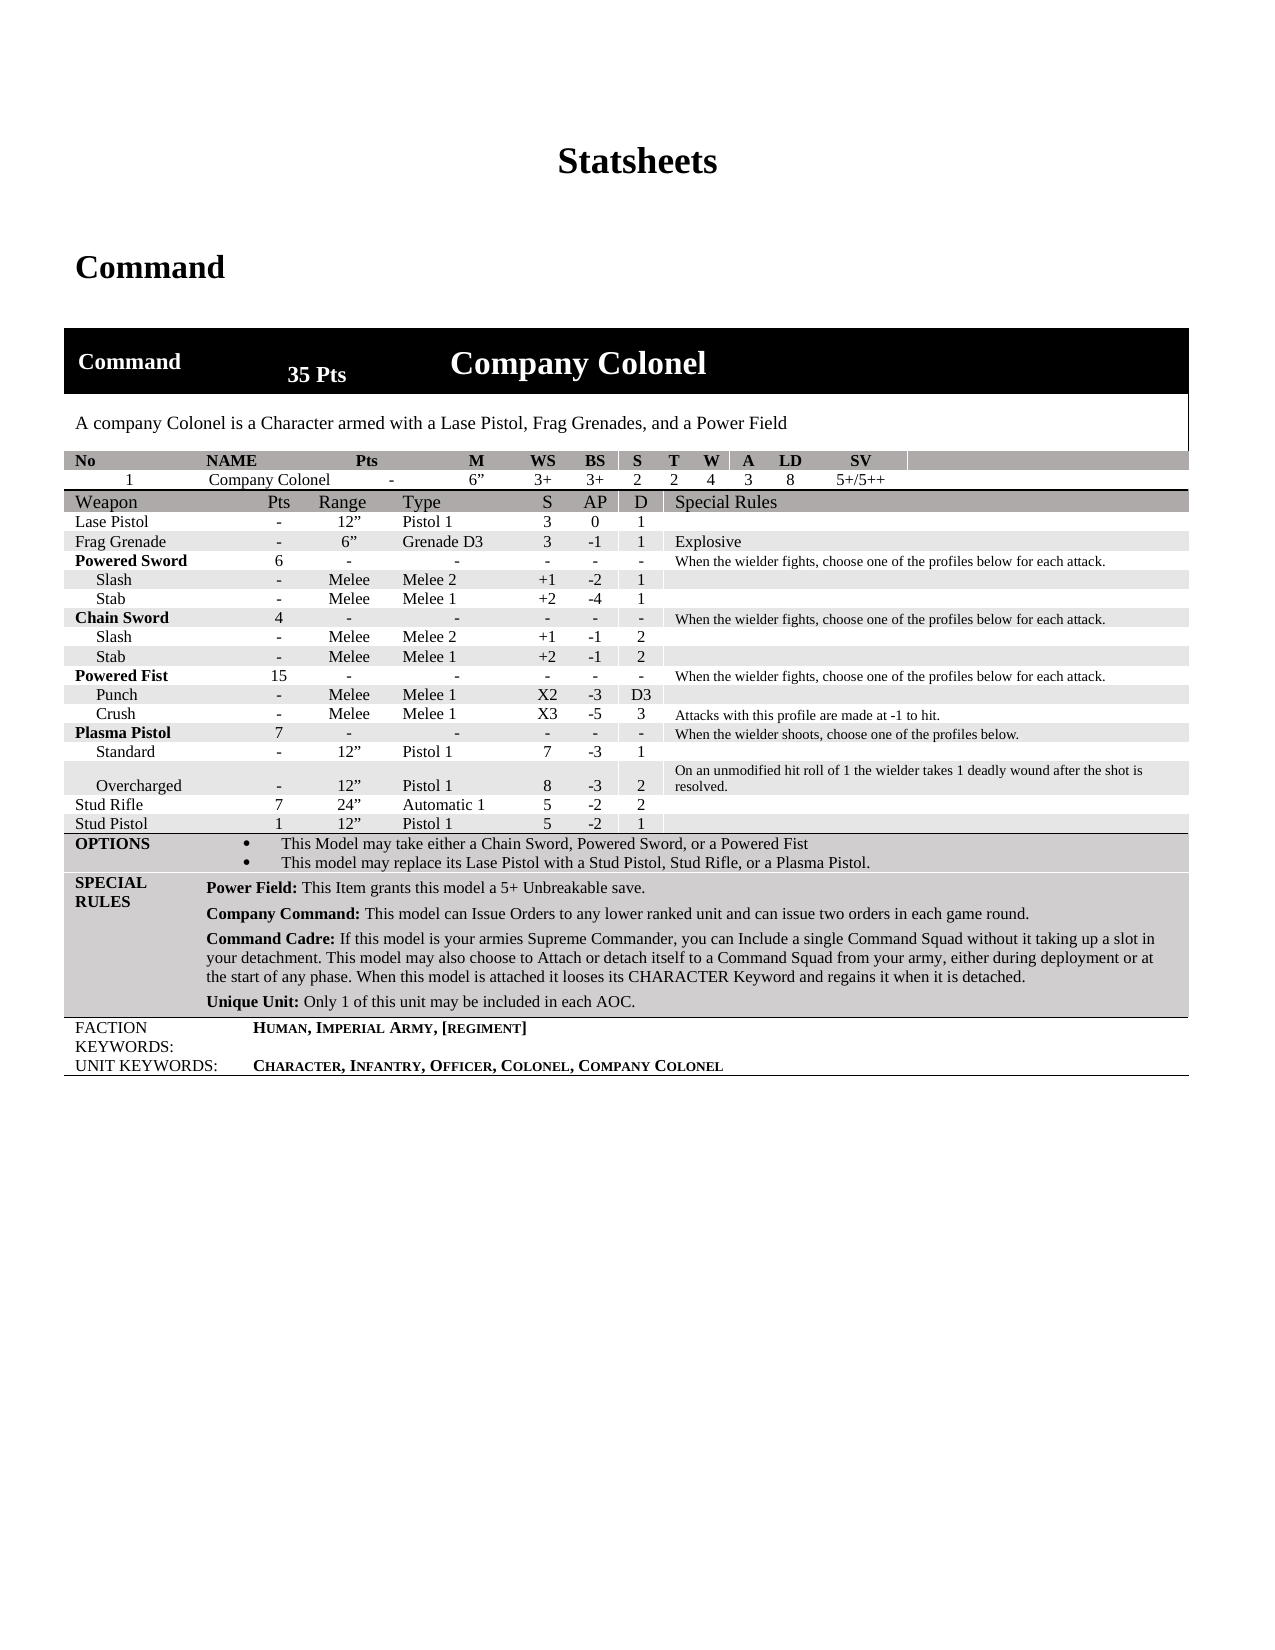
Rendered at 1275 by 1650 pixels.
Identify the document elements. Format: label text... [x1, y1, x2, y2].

table_cell [664, 795, 1189, 814]
table_cell - [307, 551, 391, 570]
table_cell Lase Pistol [64, 512, 250, 531]
table_cell 4 [692, 470, 729, 489]
table_cell - [523, 608, 572, 627]
table_cell 7 [523, 742, 572, 761]
table_cell +1 [523, 570, 572, 589]
table_cell Chain Sword [64, 608, 250, 627]
table_cell Powered Fist [64, 666, 250, 685]
table_cell A [730, 451, 767, 470]
table_cell Pistol 1 [391, 512, 523, 531]
table_cell Melee [307, 704, 391, 723]
table_cell [664, 646, 1189, 666]
table_cell 5 [523, 814, 572, 833]
table_cell 6” [307, 531, 391, 551]
table_cell 1 [619, 814, 663, 833]
table_cell Melee [307, 570, 391, 589]
table_cell 2 [619, 646, 663, 666]
table_cell - [391, 723, 523, 742]
table_cell - [523, 551, 572, 570]
table_cell Explosive [664, 531, 1189, 551]
table_cell OPTIONS [64, 834, 195, 872]
table_cell Stud Pistol [64, 814, 250, 833]
table_cell On an unmodified hit roll of 1 the wielder takes 1 deadly wound after the shot is resolved. [664, 761, 1189, 795]
table_cell - [572, 666, 618, 685]
table_cell -2 [572, 814, 618, 833]
table_cell Frag Grenade [64, 531, 250, 551]
table_cell Stab [64, 646, 250, 666]
table_cell +2 [523, 646, 572, 666]
table_cell [664, 589, 1189, 608]
table_cell Pistol 1 [391, 742, 523, 761]
table_cell 24” [307, 795, 391, 814]
table_cell +1 [523, 627, 572, 646]
table_cell 2 [619, 627, 663, 646]
table_cell When the wielder fights, choose one of the profiles below for each attack. [664, 666, 1189, 685]
table_cell - [250, 570, 307, 589]
table_cell 1 [619, 531, 663, 551]
table_cell 8 [767, 470, 814, 489]
table_cell - [619, 551, 663, 570]
table_cell W [692, 451, 729, 470]
table_cell Melee 1 [391, 589, 523, 608]
table_cell 2 [619, 470, 656, 489]
table_cell 12” [307, 742, 391, 761]
table_cell M [439, 451, 514, 470]
table_cell Melee [307, 589, 391, 608]
table_cell Standard [64, 742, 250, 761]
table_cell - [250, 742, 307, 761]
table_cell No [64, 451, 195, 470]
table_cell 5+/5++ [814, 470, 907, 489]
table_cell - [250, 761, 307, 795]
table_cell Human, Imperial Army, [regiment] [242, 1017, 1189, 1056]
table_cell - [391, 666, 523, 685]
table_cell - [250, 646, 307, 666]
table_cell 5 [523, 795, 572, 814]
table_cell - [619, 666, 663, 685]
subtitle Command [75, 248, 1200, 286]
table_cell Weapon [64, 491, 250, 512]
table_cell 15 [250, 666, 307, 685]
table_cell 7 [250, 795, 307, 814]
table_cell Crush [64, 704, 250, 723]
table_cell 7 [250, 723, 307, 742]
table_cell WS [514, 451, 572, 470]
table_cell - [250, 589, 307, 608]
table_cell 3 [523, 512, 572, 531]
table_cell Range [307, 491, 391, 512]
table_cell Unit KEYWORDs: [64, 1056, 242, 1075]
table_cell 1 [619, 570, 663, 589]
table_cell 0 [572, 512, 618, 531]
table_cell [664, 742, 1189, 761]
table_cell Pts [344, 451, 439, 470]
table_header Command [64, 329, 195, 394]
table_cell 12” [307, 512, 391, 531]
table_cell -1 [572, 531, 618, 551]
table_cell -3 [572, 685, 618, 704]
table_cell Punch [64, 685, 250, 704]
table_cell 1 [64, 470, 195, 489]
table_cell T [656, 451, 692, 470]
table_cell Powered Sword [64, 551, 250, 570]
table_cell [908, 451, 1189, 470]
table_cell +2 [523, 589, 572, 608]
table_cell D3 [619, 685, 663, 704]
table_cell When the wielder fights, choose one of the profiles below for each attack. [664, 551, 1189, 570]
table_cell - [307, 666, 391, 685]
table_cell 3+ [572, 470, 618, 489]
table_cell [664, 627, 1189, 646]
table_cell 12” [307, 761, 391, 795]
table_cell 8 [523, 761, 572, 795]
table_cell Name [195, 451, 344, 470]
table_cell 1 [619, 742, 663, 761]
table_cell - [572, 551, 618, 570]
table_cell 2 [619, 795, 663, 814]
table_cell BS [572, 451, 618, 470]
table_cell - [619, 608, 663, 627]
table_cell Company Colonel [195, 470, 344, 489]
table_cell Pistol 1 [391, 814, 523, 833]
table_cell Pistol 1 [391, 761, 523, 795]
table_cell Ld [767, 451, 814, 470]
table_cell Melee [307, 627, 391, 646]
table_cell Stud Rifle [64, 795, 250, 814]
table_cell - [619, 723, 663, 742]
table_cell S [523, 491, 572, 512]
table_cell - [250, 512, 307, 531]
table_cell - [572, 723, 618, 742]
table_cell - [307, 723, 391, 742]
table_cell - [250, 685, 307, 704]
table_cell 6 [250, 551, 307, 570]
table_cell Special Rules [664, 489, 1189, 512]
subtitle Statsheets [75, 138, 1200, 181]
table_cell Sv [814, 451, 907, 470]
table_cell Attacks with this profile are made at -1 to hit. [664, 704, 1189, 723]
table_cell 1 [250, 814, 307, 833]
table_cell 4 [250, 608, 307, 627]
table_cell -3 [572, 761, 618, 795]
table_cell Melee [307, 685, 391, 704]
table_cell - [250, 627, 307, 646]
table_cell [664, 570, 1189, 589]
table_cell Melee 1 [391, 646, 523, 666]
table_cell Type [391, 491, 523, 512]
table_cell 2 [619, 761, 663, 795]
table_cell Automatic 1 [391, 795, 523, 814]
table_cell -2 [572, 795, 618, 814]
table_cell Overcharged [64, 761, 250, 795]
table_cell D [619, 491, 663, 512]
table_cell - [307, 608, 391, 627]
table_cell X2 [523, 685, 572, 704]
table_cell FACTION KEYWORDS: [64, 1018, 242, 1056]
table_cell Power Field: This Item grants this model a 5+ Unbreakable save. Company Command: This model can Issue Orders to any lower ranked unit and can issue two orders in each game round. Command Cadre: If this model is your armies Supreme Commander, you can Include a single Command Squad without it taking up a slot in your detachment. This model may also choose to Attach or detach itself to a Command Squad from your army, either during deployment or at the start of any phase. When this model is attached it looses its CHARACTER Keyword and regains it when it is detached. Unique Unit: Only 1 of this unit may be included in each AOC. [195, 873, 1189, 1017]
table_cell [908, 470, 1189, 489]
table_cell Plasma Pistol [64, 723, 250, 742]
table_cell 3 [730, 470, 767, 489]
table_cell - [523, 723, 572, 742]
table_cell Melee 1 [391, 704, 523, 723]
table_cell This Model may take either a Chain Sword, Powered Sword, or a Powered Fist This model may replace its Lase Pistol with a Stud Pistol, Stud Rifle, or a Plasma Pistol. [195, 833, 1189, 872]
table_cell Pts [250, 491, 307, 512]
table_cell When the wielder fights, choose one of the profiles below for each attack. [664, 608, 1189, 627]
table_cell Slash [64, 570, 250, 589]
table_cell 2 [656, 470, 692, 489]
table_cell 3 [619, 704, 663, 723]
table_cell 3 [523, 531, 572, 551]
table_cell -4 [572, 589, 618, 608]
table_cell 12” [307, 814, 391, 833]
table_cell 1 [619, 589, 663, 608]
table_cell A company Colonel is a Character armed with a Lase Pistol, Frag Grenades, and a Power Field [64, 394, 1188, 451]
table_cell -5 [572, 704, 618, 723]
table_cell [664, 814, 1189, 833]
table_cell [664, 685, 1189, 704]
table_cell - [250, 531, 307, 551]
table_cell - [344, 470, 439, 489]
table_cell -1 [572, 627, 618, 646]
table_cell X3 [523, 704, 572, 723]
table_cell - [391, 608, 523, 627]
table_cell - [250, 704, 307, 723]
table_cell Grenade D3 [391, 531, 523, 551]
table_cell Special Rules [64, 873, 195, 1017]
table_cell Slash [64, 627, 250, 646]
table_cell Melee 1 [391, 685, 523, 704]
table_cell [664, 512, 1189, 531]
table_cell - [523, 666, 572, 685]
table_cell Melee [307, 646, 391, 666]
table_cell S [619, 451, 656, 470]
table_cell When the wielder shoots, choose one of the profiles below. [664, 723, 1189, 742]
table_cell - [572, 608, 618, 627]
table_cell 3+ [514, 470, 572, 489]
table_cell Melee 2 [391, 627, 523, 646]
table_cell 6” [439, 470, 514, 489]
table_cell -2 [572, 570, 618, 589]
table_cell AP [572, 491, 618, 512]
table_cell 1 [619, 512, 663, 531]
table_cell Stab [64, 589, 250, 608]
table_header 35 Pts [195, 329, 438, 394]
table_cell - [391, 551, 523, 570]
table_cell Character, Infantry, Officer, Colonel, Company Colonel [242, 1056, 1189, 1075]
table_cell Melee 2 [391, 570, 523, 589]
table_cell -3 [572, 742, 618, 761]
table_cell -1 [572, 646, 618, 666]
table_header Company Colonel [439, 329, 1189, 394]
